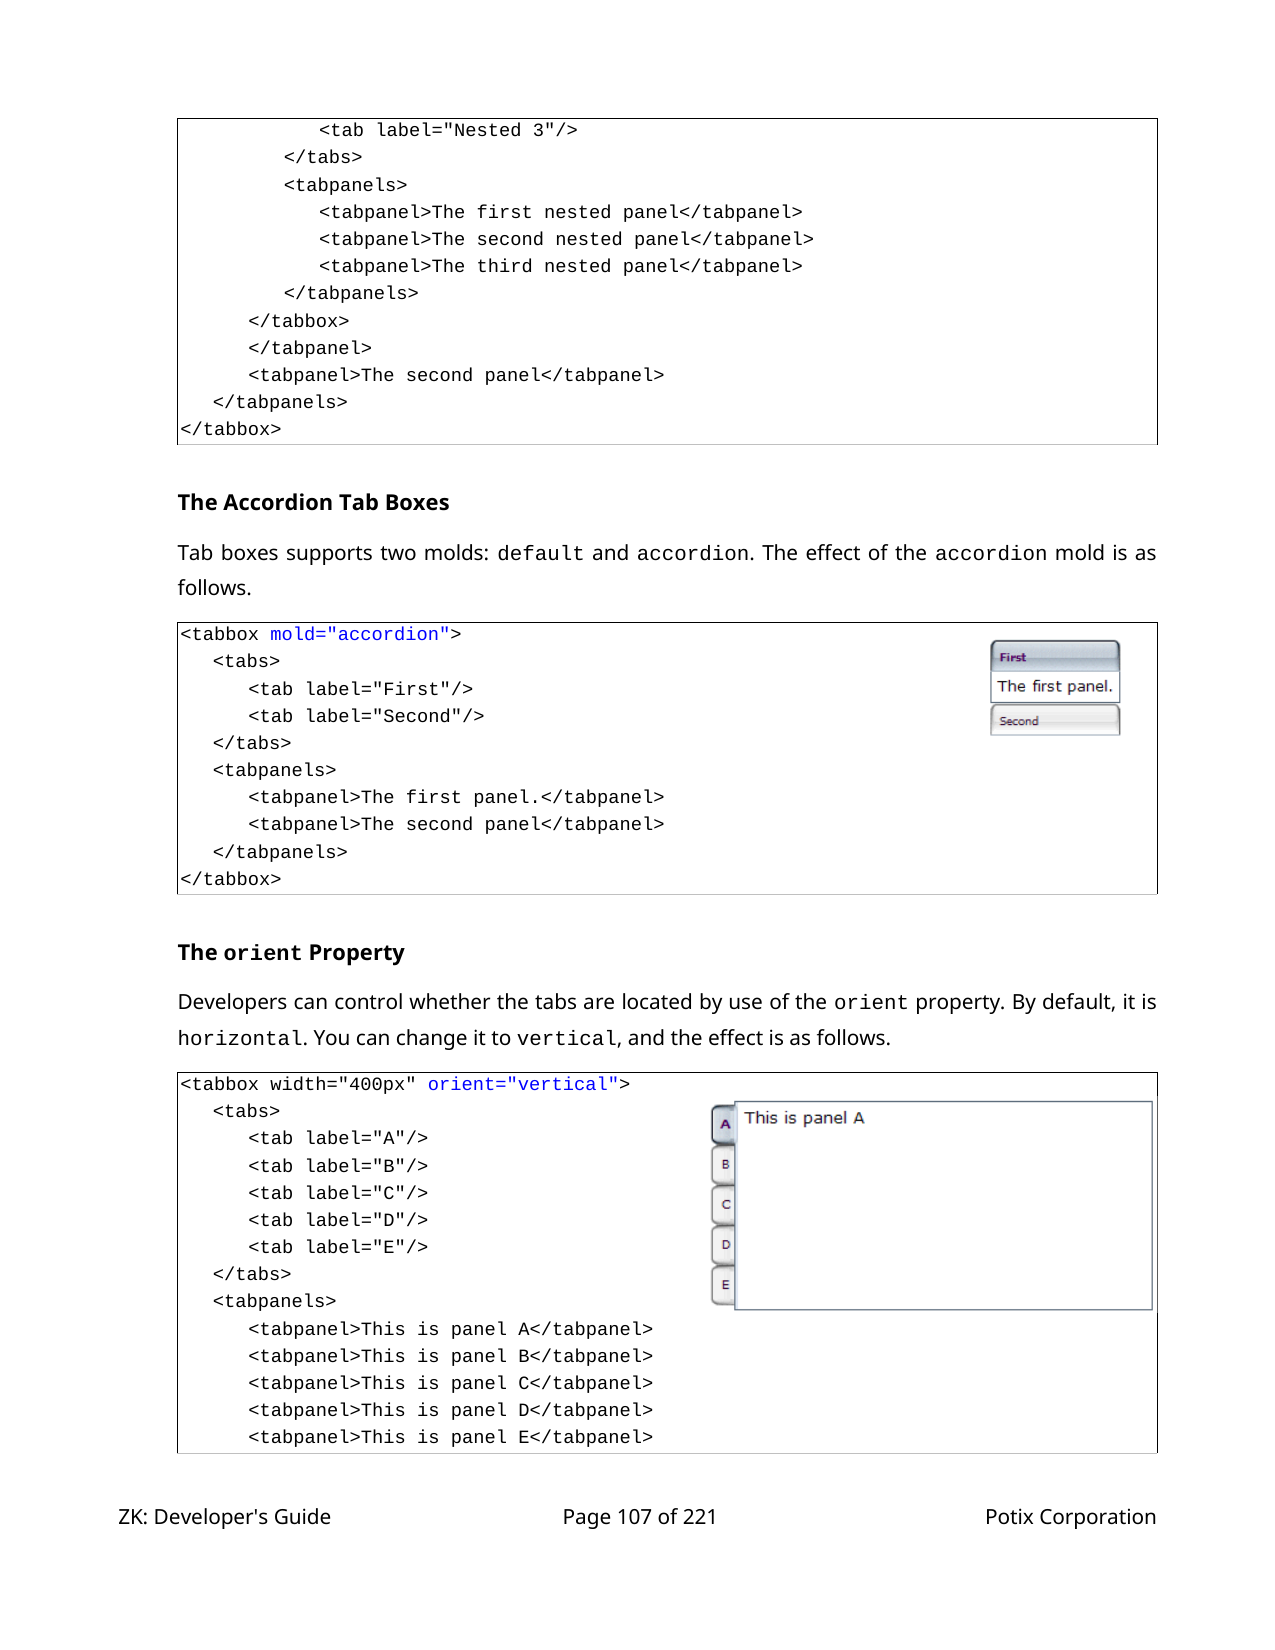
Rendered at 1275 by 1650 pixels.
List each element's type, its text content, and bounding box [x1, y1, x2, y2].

subtitle The orient Property [177, 936, 1157, 967]
text <tab label="B"/> [178, 1153, 708, 1178]
text <tabpanel>The first panel.</tabpanel> [178, 785, 1157, 809]
text </tabpanels> [178, 281, 1157, 306]
text Tab boxes supports two molds: default and accordion. The effect of the accordion mold is as follows. [177, 538, 1157, 601]
text <tabpanel>The third nested panel</tabpanel> [178, 254, 1157, 278]
text <tab label="A"/> [178, 1126, 708, 1151]
text <tabpanels> [178, 758, 1157, 782]
text <tab label="C"/> [178, 1181, 708, 1205]
text <tabpanel>The second nested panel</tabpanel> [178, 227, 1157, 251]
text <tabbox width="400px" orient="vertical"> [178, 1073, 1157, 1096]
text </tabpanel> [178, 336, 1157, 360]
text <tabpanel>This is panel D</tabpanel> [178, 1398, 1157, 1422]
text </tabbox> [178, 417, 1157, 444]
text </tabs> [178, 731, 1157, 755]
text [1125, 676, 1157, 701]
text <tabpanel>The second panel</tabpanel> [178, 812, 1157, 837]
text <tabpanel>This is panel E</tabpanel> [178, 1425, 1157, 1453]
text <tabpanels> [178, 172, 1157, 197]
text </tabpanels> [178, 390, 1157, 414]
text <tabpanel>This is panel B</tabpanel> [178, 1344, 1157, 1368]
text <tabpanel>The second panel</tabpanel> [178, 363, 1157, 387]
text <tab label="D"/> [178, 1208, 708, 1232]
text <tabbox mold="accordion"> [178, 623, 1157, 646]
text <tabs> [178, 649, 987, 673]
text <tabpanel>The first nested panel</tabpanel> [178, 200, 1157, 224]
text <tab label="E"/> [178, 1235, 708, 1259]
text </tabbox> [178, 308, 1157, 333]
text <tab label="Nested 3"/> [178, 119, 1157, 142]
text [1125, 649, 1157, 673]
text </tabpanels> [178, 839, 1157, 864]
text Developers can control whether the tabs are located by use of the orient property. By default, it is horizontal. You can change it to vertical, and the effect is as follows. [177, 987, 1157, 1051]
text </tabs> [178, 1262, 708, 1286]
text <tabpanels> [178, 1289, 1157, 1314]
text <tab label="Second"/> [178, 703, 987, 728]
picture [708, 1096, 1158, 1313]
text [1125, 703, 1157, 728]
text </tabbox> [178, 867, 1157, 894]
text <tabpanel>This is panel A</tabpanel> [178, 1317, 1157, 1341]
text <tab label="First"/> [178, 676, 987, 701]
text <tabs> [178, 1099, 708, 1123]
subtitle The Accordion Tab Boxes [177, 487, 1157, 517]
text <tabpanel>This is panel C</tabpanel> [178, 1371, 1157, 1395]
text </tabs> [178, 145, 1157, 169]
picture [987, 638, 1125, 738]
